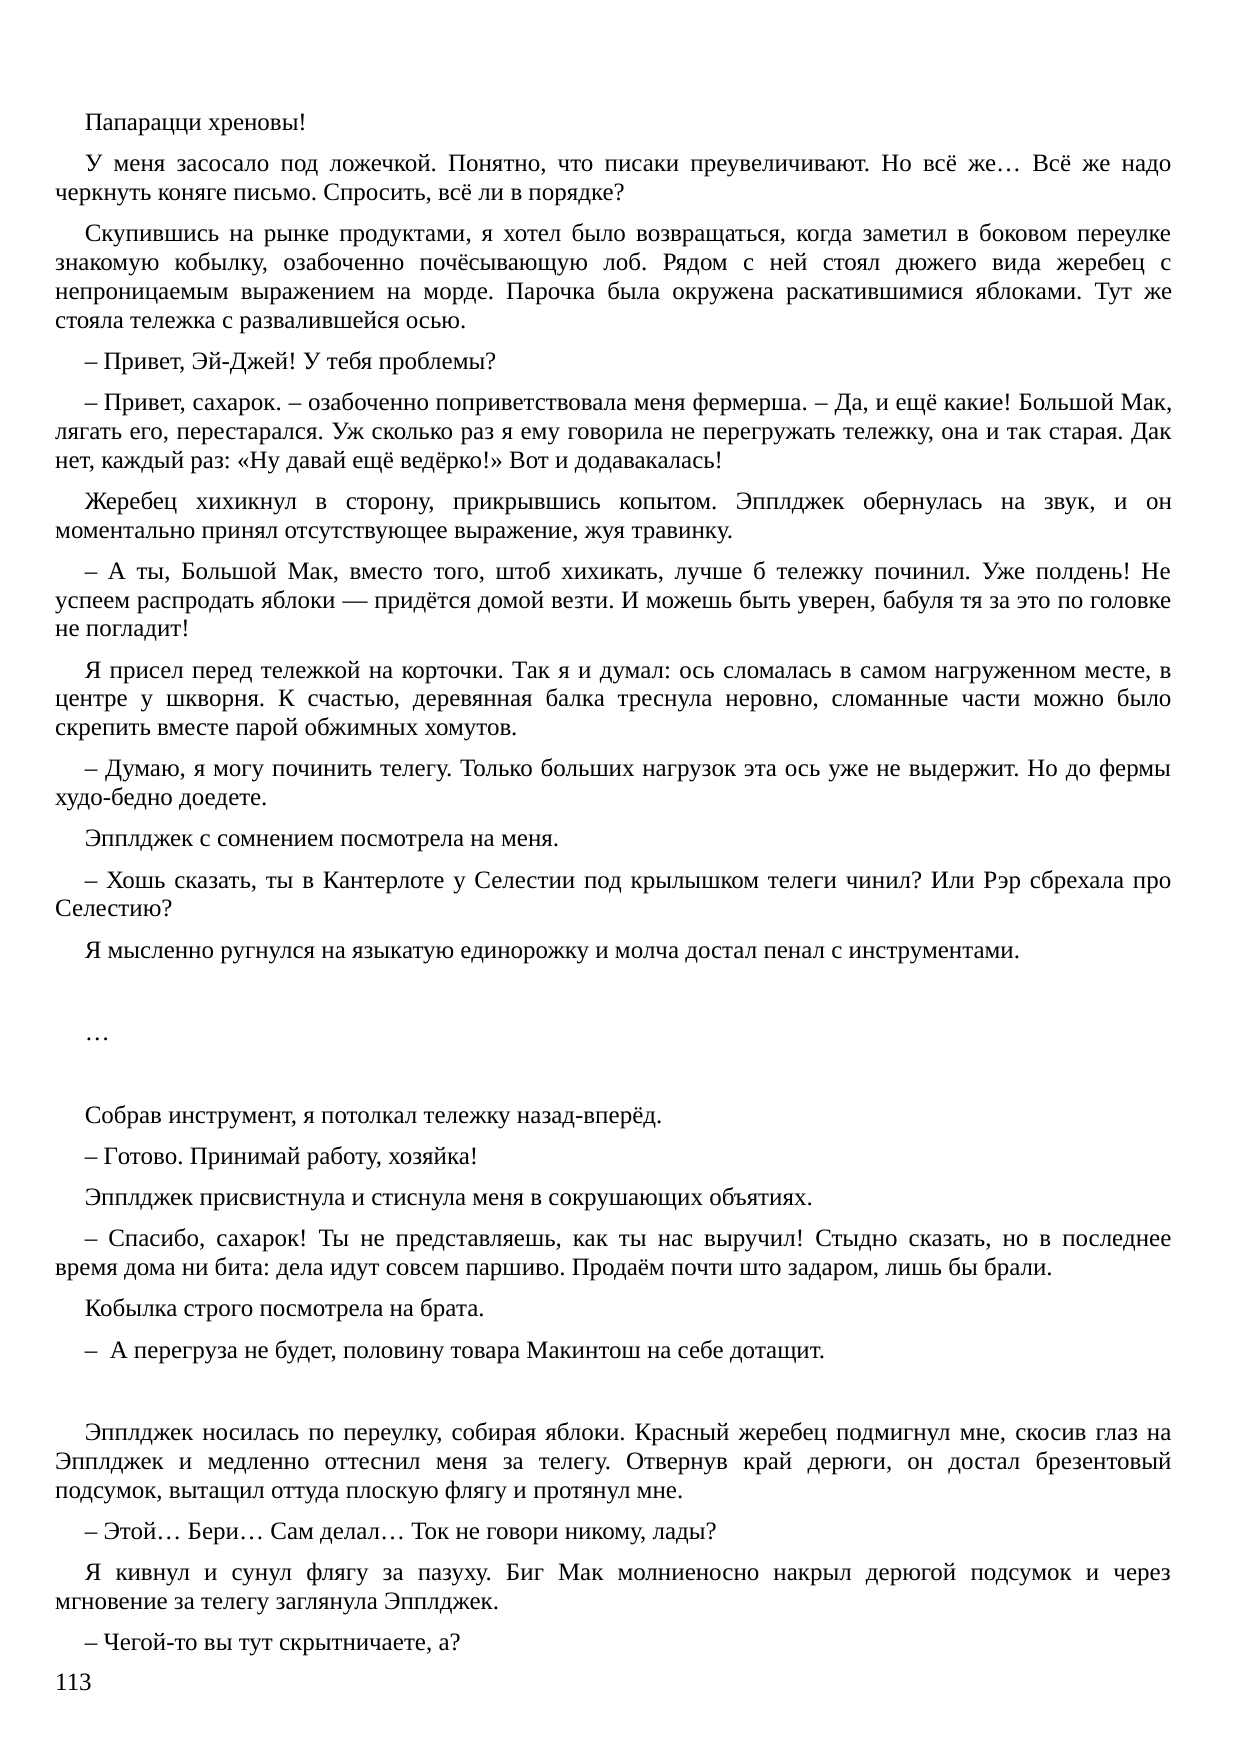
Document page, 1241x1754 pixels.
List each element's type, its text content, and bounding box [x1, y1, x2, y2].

text – А ты, Большой Мак, вместо того, штоб хихикать, лучше б тележку починил. Уже полдень! Не успеем распродать яблоки — придётся домой везти. И можешь быть уверен, бабуля тя за это по головке не погладит! [55, 556, 1173, 642]
text Эпплджек присвистнула и стиснула меня в сокрушающих объятиях. [55, 1182, 1173, 1211]
text Жеребец хихикнул в сторону, прикрывшись копытом. Эпплджек обернулась на звук, и он моментально принял отсутствующее выражение, жуя травинку. [55, 486, 1173, 543]
text – Привет, Эй-Джей! У тебя проблемы? [55, 346, 1173, 375]
text – Чегой-то вы тут скрытничаете, а? [55, 1627, 1173, 1656]
text – Этой… Бери… Сам делал… Ток не говори никому, лады? [55, 1516, 1173, 1545]
text Папарацци хреновы! [55, 107, 1173, 136]
text Эпплджек с сомнением посмотрела на меня. [55, 823, 1173, 852]
text Кобылка строго посмотрела на брата. [55, 1293, 1173, 1322]
text Собрав инструмент, я потолкал тележку назад-вперёд. [55, 1100, 1173, 1128]
text Скупившись на рынке продуктами, я хотел было возвращаться, когда заметил в боковом переулке знакомую кобылку, озабоченно почёсывающую лоб. Рядом с ней стоял дюжего вида жеребец с непроницаемым выражением на морде. Парочка была окружена раскатившимися яблоками. Тут же стояла тележка с развалившейся осью. [55, 218, 1173, 333]
text … [55, 1017, 1173, 1046]
text У меня засосало под ложечкой. Понятно, что писаки преувеличивают. Но всё же… Всё же надо черкнуть коняге письмо. Спросить, всё ли в порядке? [55, 148, 1173, 206]
text – Думаю, я могу починить телегу. Только больших нагрузок эта ось уже не выдержит. Но до фермы худо-бедно доедете. [55, 753, 1173, 811]
text Я кивнул и сунул флягу за пазуху. Биг Мак молниеносно накрыл дерюгой подсумок и через мгновение за телегу заглянула Эпплджек. [55, 1557, 1173, 1615]
text Эпплджек носилась по переулку, собирая яблоки. Красный жеребец подмигнул мне, скосив глаз на Эпплджек и медленно оттеснил меня за телегу. Отвернув край дерюги, он достал брезентовый подсумок, вытащил оттуда плоскую флягу и протянул мне. [55, 1417, 1173, 1503]
text – Привет, сахарок. – озабоченно поприветствовала меня фермерша. – Да, и ещё какие! Большой Мак, лягать его, перестарался. Уж сколько раз я ему говорила не перегружать тележку, она и так старая. Дак нет, каждый раз: «Ну давай ещё ведёрко!» Вот и додавакалась! [55, 387, 1173, 473]
text – Спасибо, сахарок! Ты не представляешь, как ты нас выручил! Стыдно сказать, но в последнее время дома ни бита: дела идут совсем паршиво. Продаём почти што задаром, лишь бы брали. [55, 1223, 1173, 1281]
text Я мысленно ругнулся на языкатую единорожку и молча достал пенал с инструментами. [55, 935, 1173, 963]
text – Готово. Принимай работу, хозяйка! [55, 1141, 1173, 1170]
text Я присел перед тележкой на корточки. Так я и думал: ось сломалась в самом нагруженном месте, в центре у шкворня. К счастью, деревянная балка треснула неровно, сломанные части можно было скрепить вместе парой обжимных хомутов. [55, 655, 1173, 741]
text – А перегруза не будет, половину товара Макинтош на себе дотащит. [55, 1335, 1173, 1363]
text – Хошь сказать, ты в Кантерлоте у Селестии под крылышком телеги чинил? Или Рэр сбрехала про Селестию? [55, 865, 1173, 922]
